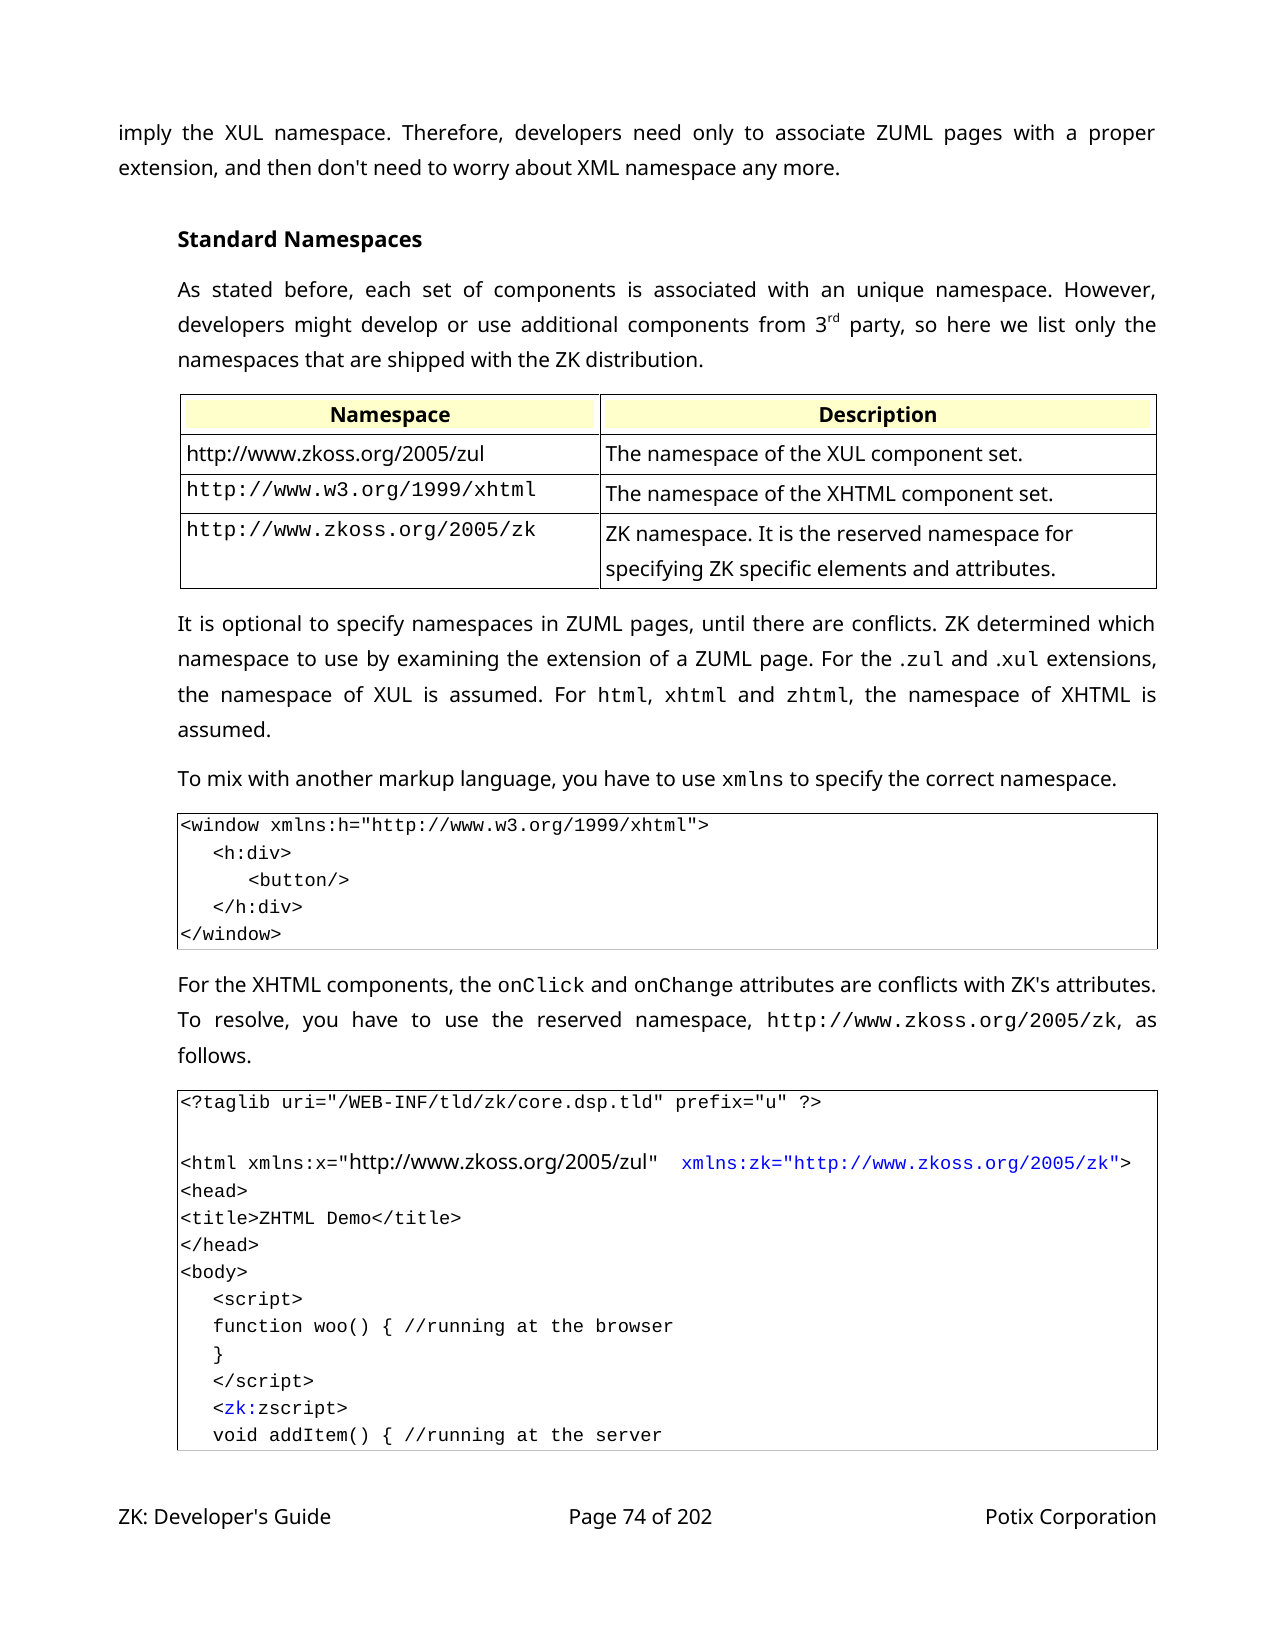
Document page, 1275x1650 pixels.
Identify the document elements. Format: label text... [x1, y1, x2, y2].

text <window xmlns:h="http://www.w3.org/1999/xhtml"> [178, 814, 1157, 838]
table_cell http://www.w3.org/1999/xhtml [181, 475, 599, 513]
table_cell The namespace of the XHTML component set. [601, 475, 1156, 513]
subtitle Standard Namespaces [177, 224, 1157, 254]
text It is optional to specify namespaces in ZUML pages, until there are conflicts. ZK determined which namespace to use by examining the extension of a ZUML page. For the .zul and .xul extensions, the namespace of XUL is assumed. For html, xhtml and zhtml, the namespace of XHTML is assumed. [177, 609, 1157, 743]
text As stated before, each set of components is associated with an unique namespace. However, developers might develop or use additional components from 3rd party, so here we list only the namespaces that are shipped with the ZK distribution. [177, 275, 1157, 373]
text </script> [178, 1369, 1157, 1393]
text </head> [178, 1233, 1157, 1257]
table_cell http://www.zkoss.org/2005/zul [181, 435, 599, 474]
text <zk:zscript> [178, 1396, 1157, 1420]
table_header Description [601, 395, 1156, 434]
text <script> [178, 1287, 1157, 1311]
text <button/> [178, 868, 1157, 892]
text For the XHTML components, the onClick and onChange attributes are conflicts with ZK's attributes. To resolve, you have to use the reserved namespace, http://www.zkoss.org/2005/zk, as follows. [177, 970, 1157, 1069]
table_cell http://www.zkoss.org/2005/zk [181, 514, 599, 588]
text <body> [178, 1260, 1157, 1284]
text imply the XUL namespace. Therefore, developers need only to associate ZUML pages with a proper extension, and then don't need to worry about XML namespace any more. [118, 118, 1157, 182]
text <head> [178, 1178, 1157, 1203]
text } [178, 1342, 1157, 1366]
text To mix with another markup language, you have to use xmlns to specify the correct namespace. [177, 764, 1157, 793]
text <h:div> [178, 841, 1157, 865]
table_cell ZK namespace. It is the reserved namespace for specifying ZK specific elements and attributes. [601, 514, 1156, 588]
text </window> [178, 922, 1157, 949]
text <html xmlns:x="http://www.zkoss.org/2005/zul" xmlns:zk="http://www.zkoss.org/2005/zk"> [178, 1144, 1157, 1176]
text function woo() { //running at the browser [178, 1314, 1157, 1339]
table_cell The namespace of the XUL component set. [601, 435, 1156, 474]
text <title>ZHTML Demo</title> [178, 1206, 1157, 1230]
text <?taglib uri="/WEB-INF/tld/zk/core.dsp.tld" prefix="u" ?> [178, 1091, 1157, 1114]
text void addItem() { //running at the server [178, 1423, 1157, 1450]
table_header Namespace [181, 395, 599, 434]
text </h:div> [178, 895, 1157, 919]
